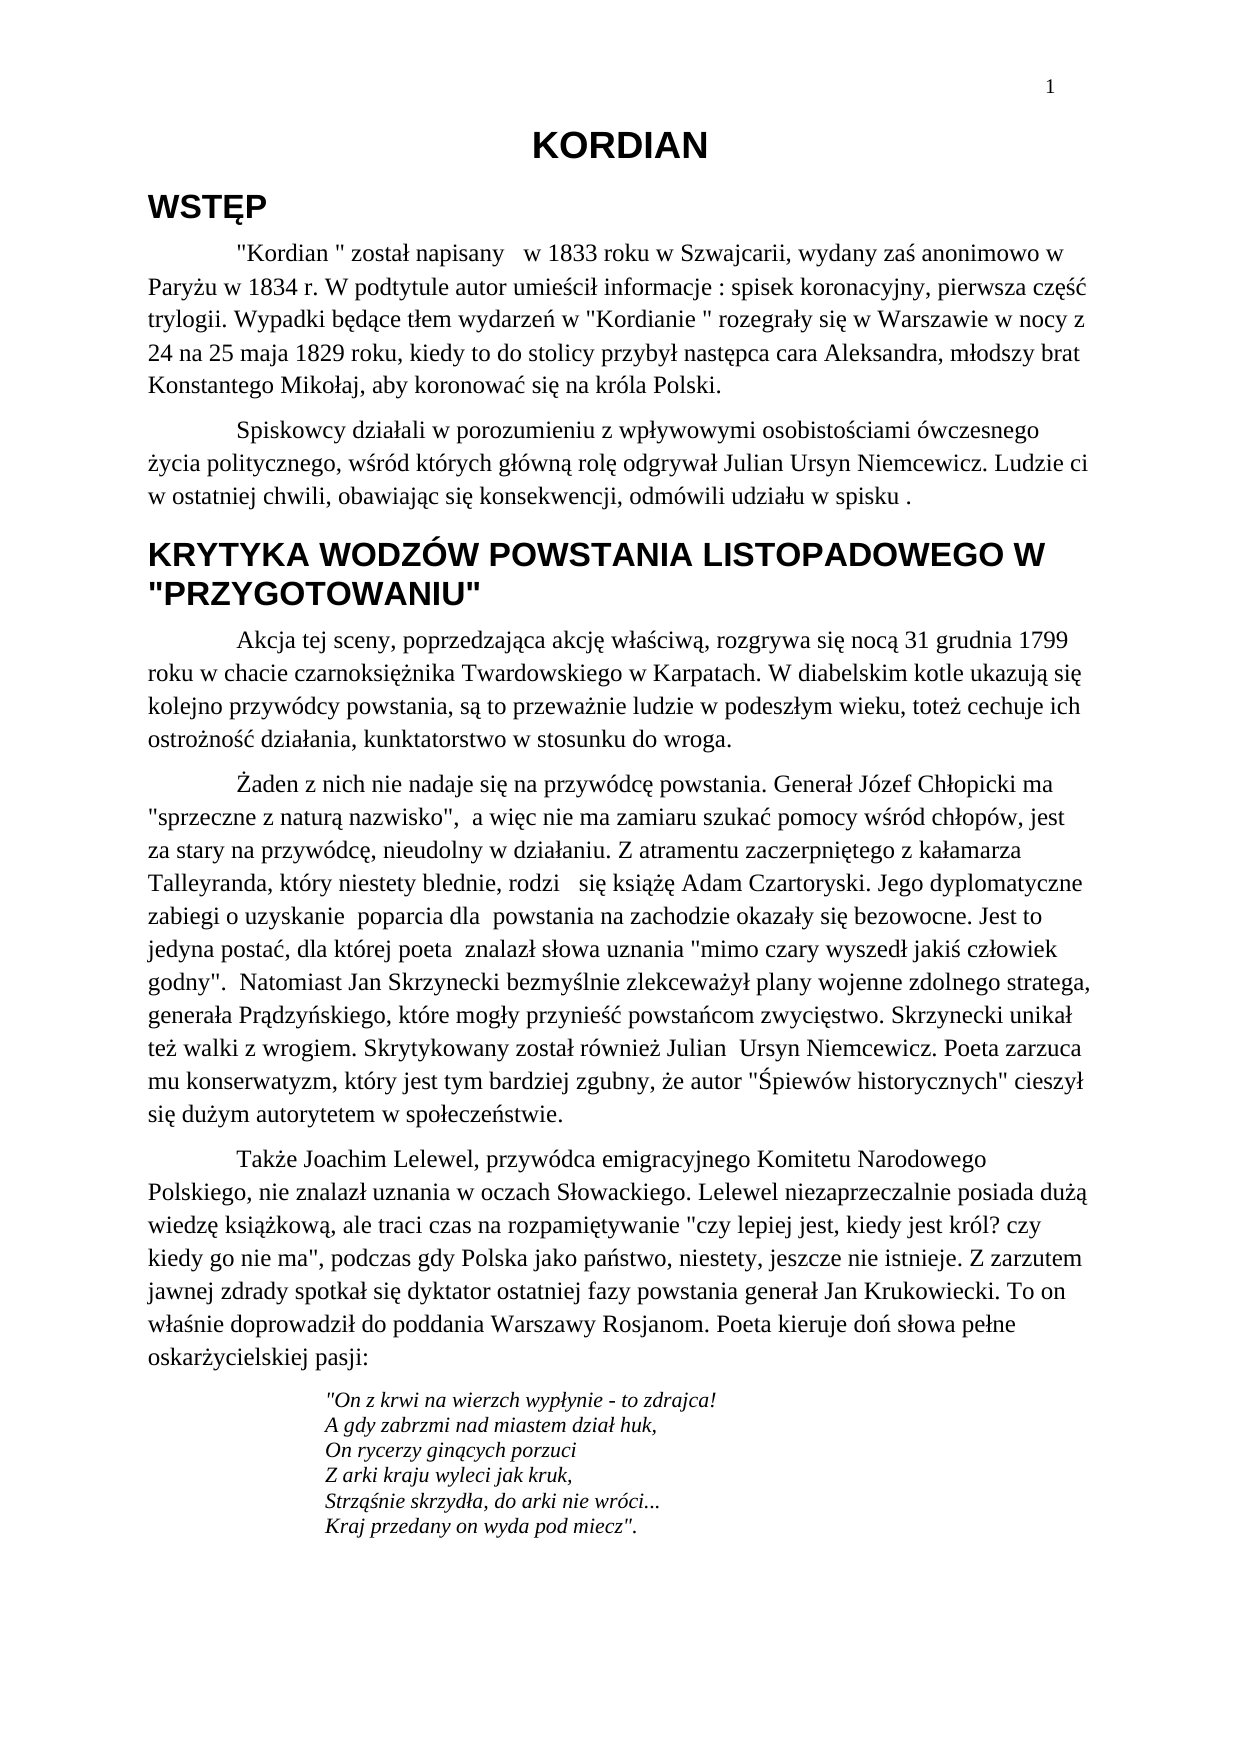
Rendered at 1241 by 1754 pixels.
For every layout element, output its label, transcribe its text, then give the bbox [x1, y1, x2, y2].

text Akcja tej sceny, poprzedzająca akcję właściwą, rozgrywa się nocą 31 grudnia 1799 roku w chacie czarnoksiężnika Twardowskiego w Karpatach. W diabelskim kotle ukazują się kolejno przywódcy powstania, są to przeważnie ludzie w podeszłym wieku, toteż cechuje ich ostrożność działania, kunktatorstwo w stosunku do wroga. [148, 625, 1092, 753]
text "On z krwi na wierzch wypłynie - to zdrajca! A gdy zabrzmi nad miastem dział huk, On rycerzy ginących porzuci Z arki kraju wyleci jak kruk, Strząśnie skrzydła, do arki nie wróci... Kraj przedany on wyda pod miecz". [325, 1387, 915, 1538]
text "Kordian " został napisany w 1833 roku w Szwajcarii, wydany zaś anonimowo w Paryżu w 1834 r. W podtytule autor umieścił informacje : spisek koronacyjny, pierwsza część trylogii. Wypadki będące tłem wydarzeń w "Kordianie " rozegrały się w Warszawie w nocy z 24 na 25 maja 1829 roku, kiedy to do stolicy przybył następca cara Aleksandra, młodszy brat Konstantego Mikołaj, aby koronować się na króla Polski. [148, 238, 1092, 399]
text Także Joachim Lelewel, przywódca emigracyjnego Komitetu Narodowego Polskiego, nie znalazł uznania w oczach Słowackiego. Lelewel niezaprzeczalnie posiada dużą wiedzę książkową, ale traci czas na rozpamiętywanie "czy lepiej jest, kiedy jest król? czy kiedy go nie ma", podczas gdy Polska jako państwo, niestety, jeszcze nie istnieje. Z zarzutem jawnej zdrady spotkał się dyktator ostatniej fazy powstania generał Jan Krukowiecki. To on właśnie doprowadził do poddania Warszawy Rosjanom. Poeta kieruje doń słowa pełne oskarżycielskiej pasji: [148, 1144, 1092, 1371]
text Żaden z nich nie nadaje się na przywódcę powstania. Generał Józef Chłopicki ma "sprzeczne z naturą nazwisko", a więc nie ma zamiaru szukać pomocy wśród chłopów, jest za stary na przywódcę, nieudolny w działaniu. Z atramentu zaczerpniętego z kałamarza Talleyranda, który niestety blednie, rodzi się książę Adam Czartoryski. Jego dyplomatyczne zabiegi o uzyskanie poparcia dla powstania na zachodzie okazały się bezowocne. Jest to jedyna postać, dla której poeta znalazł słowa uznania "mimo czary wyszedł jakiś człowiek godny". Natomiast Jan Skrzynecki bezmyślnie zlekceważył plany wojenne zdolnego stratega, generała Prądzyńskiego, które mogły przynieść powstańcom zwycięstwo. Skrzynecki unikał też walki z wrogiem. Skrytykowany został również Julian Ursyn Niemcewicz. Poeta zarzuca mu konserwatyzm, który jest tym bardziej zgubny, że autor "Śpiewów historycznych" cieszył się dużym autorytetem w społeczeństwie. [148, 769, 1092, 1128]
subtitle WSTĘP [148, 187, 1092, 226]
subtitle KORDIAN [148, 123, 1092, 167]
text Spiskowcy działali w porozumieniu z wpływowymi osobistościami ówczesnego życia politycznego, wśród których główną rolę odgrywał Julian Ursyn Niemcewicz. Ludzie ci w ostatniej chwili, obawiając się konsekwencji, odmówili udziału w spisku . [148, 415, 1092, 510]
subtitle KRYTYKA WODZÓW POWSTANIA LISTOPADOWEGO W "PRZYGOTOWANIU" [148, 535, 1092, 613]
